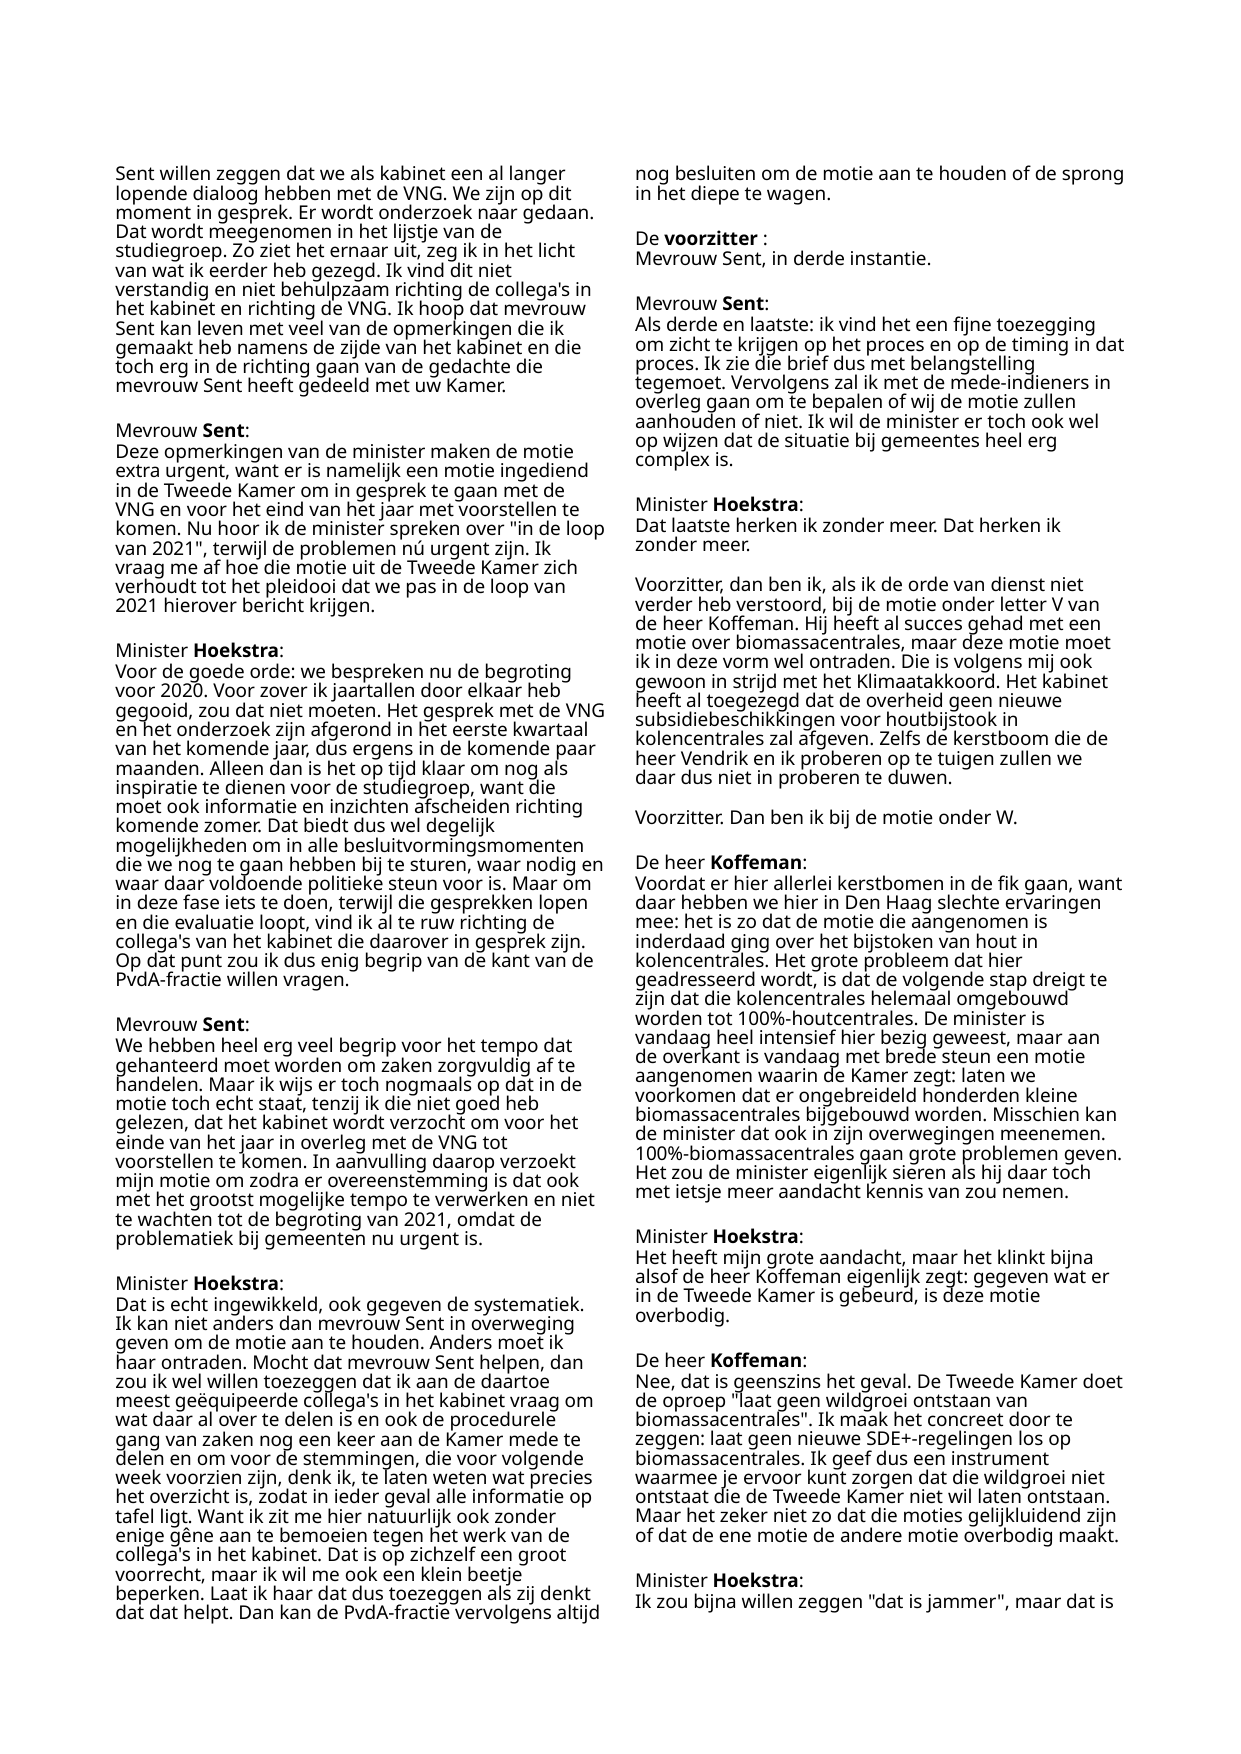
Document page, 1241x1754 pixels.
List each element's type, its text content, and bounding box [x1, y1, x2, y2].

text Mevrouw Sent, in derde instantie. [635, 250, 1125, 270]
text Ik zou bijna willen zeggen "dat is jammer", maar dat is [635, 1593, 1125, 1612]
text De heer Koffeman: [635, 1347, 1125, 1373]
text Voorzitter. Dan ben ik bij de motie onder W. [635, 809, 1125, 828]
text Minister Hoekstra: [115, 1270, 605, 1296]
text nog besluiten om de motie aan te houden of de sprong in het diepe te wagen. [635, 165, 1125, 204]
text Sent willen zeggen dat we als kabinet een al langer lopende dialoog hebben met de VNG. We zijn op dit moment in gesprek. Er wordt onderzoek naar gedaan. Dat wordt meegenomen in het lijstje van de studiegroep. Zo ziet het ernaar uit, zeg ik in het licht van wat ik eerder heb gezegd. Ik vind dit niet verstandig en niet behulpzaam richting de collega's in het kabinet en richting de VNG. Ik hoop dat mevrouw Sent kan leven met veel van de opmerkingen die ik gemaakt heb namens de zijde van het kabinet en die toch erg in de richting gaan van de gedachte die mevrouw Sent heeft gedeeld met uw Kamer. [115, 165, 605, 397]
text Voordat er hier allerlei kerstbomen in de fik gaan, want daar hebben we hier in Den Haag slechte ervaringen mee: het is zo dat de motie die aangenomen is inderdaad ging over het bijstoken van hout in kolencentrales. Het grote probleem dat hier geadresseerd wordt, is dat de volgende stap dreigt te zijn dat die kolencentrales helemaal omgebouwd worden tot 100%-houtcentrales. De minister is vandaag heel intensief hier bezig geweest, maar aan de overkant is vandaag met brede steun een motie aangenomen waarin de Kamer zegt: laten we voorkomen dat er ongebreideld honderden kleine biomassacentrales bijgebouwd worden. Misschien kan de minister dat ook in zijn overwegingen meenemen. 100%-biomassacentrales gaan grote problemen geven. Het zou de minister eigenlijk sieren als hij daar toch met ietsje meer aandacht kennis van zou nemen. [635, 875, 1125, 1202]
text Minister Hoekstra: [115, 637, 605, 663]
text Dat is echt ingewikkeld, ook gegeven de systematiek. Ik kan niet anders dan mevrouw Sent in overweging geven om de motie aan te houden. Anders moet ik haar ontraden. Mocht dat mevrouw Sent helpen, dan zou ik wel willen toezeggen dat ik aan de daartoe meest geëquipeerde collega's in het kabinet vraag om wat daar al over te delen is en ook de procedurele gang van zaken nog een keer aan de Kamer mede te delen en om voor de stemmingen, die voor volgende week voorzien zijn, denk ik, te laten weten wat precies het overzicht is, zodat in ieder geval alle informatie op tafel ligt. Want ik zit me hier natuurlijk ook zonder enige gêne aan te bemoeien tegen het werk van de collega's in het kabinet. Dat is op zichzelf een groot voorrecht, maar ik wil me ook een klein beetje beperken. Laat ik haar dat dus toezeggen als zij denkt dat dat helpt. Dan kan de PvdA-fractie vervolgens altijd [115, 1296, 605, 1623]
text We hebben heel erg veel begrip voor het tempo dat gehanteerd moet worden om zaken zorgvuldig af te handelen. Maar ik wijs er toch nogmaals op dat in de motie toch echt staat, tenzij ik die niet goed heb gelezen, dat het kabinet wordt verzocht om voor het einde van het jaar in overleg met de VNG tot voorstellen te komen. In aanvulling daarop verzoekt mijn motie om zodra er overeenstemming is dat ook met het grootst mogelijke tempo te verwerken en niet te wachten tot de begroting van 2021, omdat de problematiek bij gemeenten nu urgent is. [115, 1037, 605, 1249]
text Deze opmerkingen van de minister maken de motie extra urgent, want er is namelijk een motie ingediend in de Tweede Kamer om in gesprek te gaan met de VNG en voor het eind van het jaar met voorstellen te komen. Nu hoor ik de minister spreken over "in de loop van 2021", terwijl de problemen nú urgent zijn. Ik vraag me af hoe die motie uit de Tweede Kamer zich verhoudt tot het pleidooi dat we pas in de loop van 2021 hierover bericht krijgen. [115, 443, 605, 617]
text Minister Hoekstra: [635, 491, 1125, 517]
text Nee, dat is geenszins het geval. De Tweede Kamer doet de oproep "laat geen wildgroei ontstaan van biomassacentrales". Ik maak het concreet door te zeggen: laat geen nieuwe SDE+-regelingen los op biomassacentrales. Ik geef dus een instrument waarmee je ervoor kunt zorgen dat die wildgroei niet ontstaat die de Tweede Kamer niet wil laten ontstaan. Maar het zeker niet zo dat die moties gelijkluidend zijn of dat de ene motie de andere motie overbodig maakt. [635, 1373, 1125, 1546]
text Als derde en laatste: ik vind het een fijne toezegging om zicht te krijgen op het proces en op de timing in dat proces. Ik zie die brief dus met belangstelling tegemoet. Vervolgens zal ik met de mede-indieners in overleg gaan om te bepalen of wij de motie zullen aanhouden of niet. Ik wil de minister er toch ook wel op wijzen dat de situatie bij gemeentes heel erg complex is. [635, 316, 1125, 470]
text Minister Hoekstra: [635, 1223, 1125, 1249]
text Mevrouw Sent: [635, 291, 1125, 316]
text Dat laatste herken ik zonder meer. Dat herken ik zonder meer. [635, 517, 1125, 556]
text Mevrouw Sent: [115, 417, 605, 443]
text Mevrouw Sent: [115, 1012, 605, 1037]
text Het heeft mijn grote aandacht, maar het klinkt bijna alsof de heer Koffeman eigenlijk zegt: gegeven wat er in de Tweede Kamer is gebeurd, is deze motie overbodig. [635, 1249, 1125, 1326]
text Minister Hoekstra: [635, 1567, 1125, 1593]
text De heer Koffeman: [635, 849, 1125, 875]
text De voorzitter : [635, 225, 1125, 250]
text Voorzitter, dan ben ik, als ik de orde van dienst niet verder heb verstoord, bij de motie onder letter V van de heer Koffeman. Hij heeft al succes gehad met een motie over biomassacentrales, maar deze motie moet ik in deze vorm wel ontraden. Die is volgens mij ook gewoon in strijd met het Klimaatakkoord. Het kabinet heeft al toegezegd dat de overheid geen nieuwe subsidiebeschikkingen voor houtbijstook in kolencentrales zal afgeven. Zelfs de kerstboom die de heer Vendrik en ik proberen op te tuigen zullen we daar dus niet in proberen te duwen. [635, 576, 1125, 788]
text Voor de goede orde: we bespreken nu de begroting voor 2020. Voor zover ik jaartallen door elkaar heb gegooid, zou dat niet moeten. Het gesprek met de VNG en het onderzoek zijn afgerond in het eerste kwartaal van het komende jaar, dus ergens in de komende paar maanden. Alleen dan is het op tijd klaar om nog als inspiratie te dienen voor de studiegroep, want die moet ook informatie en inzichten afscheiden richting komende zomer. Dat biedt dus wel degelijk mogelijkheden om in alle besluitvormingsmomenten die we nog te gaan hebben bij te sturen, waar nodig en waar daar voldoende politieke steun voor is. Maar om in deze fase iets te doen, terwijl die gesprekken lopen en die evaluatie loopt, vind ik al te ruw richting de collega's van het kabinet die daarover in gesprek zijn. Op dat punt zou ik dus enig begrip van de kant van de PvdA-fractie willen vragen. [115, 663, 605, 991]
